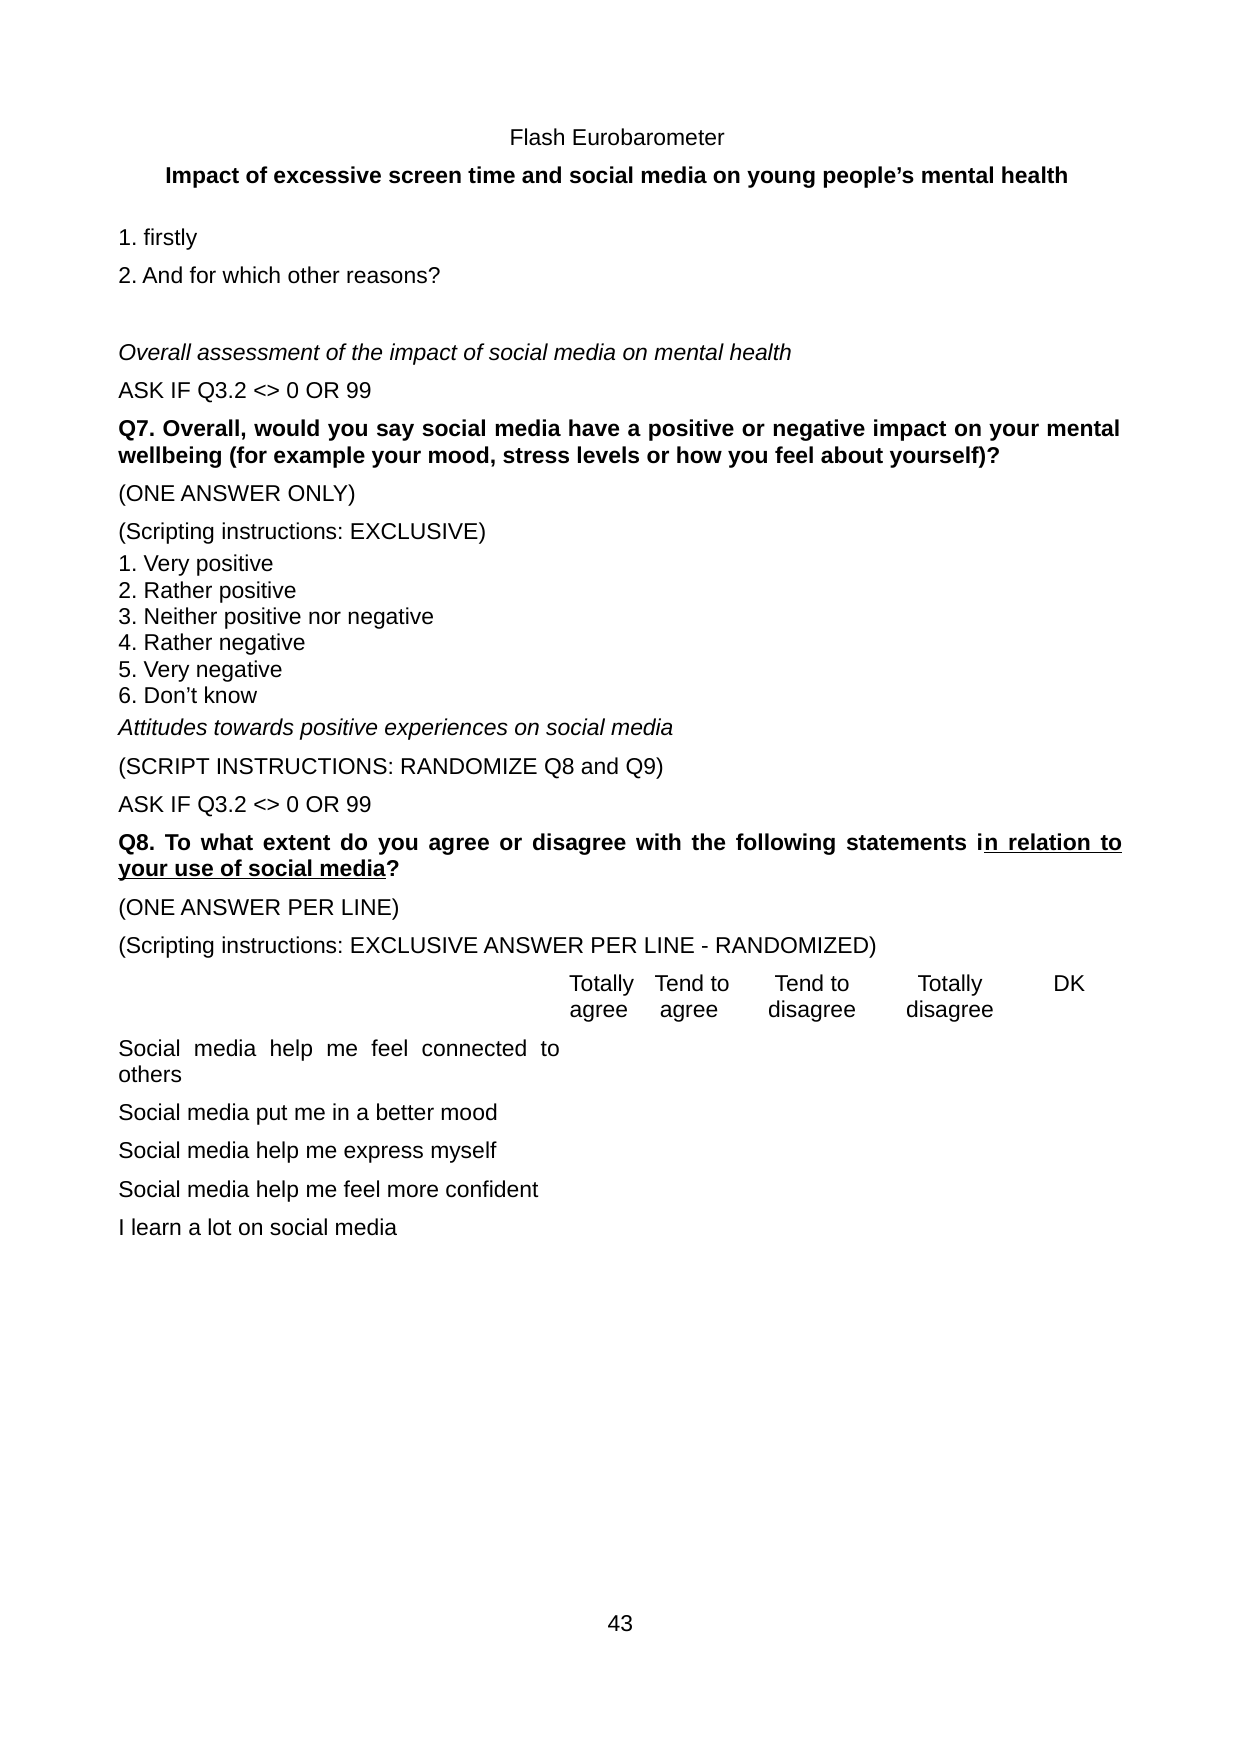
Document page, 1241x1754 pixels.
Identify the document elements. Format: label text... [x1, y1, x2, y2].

text 6. Don’t know [118, 682, 1122, 708]
text Q8. To what extent do you agree or disagree with the following statements in relation to your use of social media? [118, 829, 1122, 882]
text (Scripting instructions: EXCLUSIVE ANSWER PER LINE - RANDOMIZED) [118, 932, 1122, 958]
table_cell [1023, 1132, 1122, 1170]
table_cell Social media help me feel connected to others [118, 1029, 560, 1093]
text 4. Rather negative [118, 629, 1122, 656]
table_cell I learn a lot on social media [118, 1208, 560, 1246]
table_cell Social media help me express myself [118, 1132, 560, 1170]
table_cell [1023, 1208, 1122, 1246]
table_cell [1023, 1029, 1122, 1093]
text ASK IF Q3.2 <> 0 OR 99 [118, 791, 1122, 817]
text (Scripting instructions: EXCLUSIVE) [118, 518, 1122, 544]
table_cell [637, 1132, 747, 1170]
text ASK IF Q3.2 <> 0 OR 99 [118, 377, 1122, 403]
table_cell [637, 1170, 747, 1208]
table_cell Social media put me in a better mood [118, 1093, 560, 1132]
table_cell [560, 1132, 637, 1170]
table_cell [637, 1029, 747, 1093]
table_cell [877, 1029, 1022, 1093]
text Q7. Overall, would you say social media have a positive or negative impact on your mental wellbeing (for example your mood, stress levels or how you feel about yourself)? [118, 415, 1122, 468]
text 2. Rather positive [118, 577, 1122, 603]
text 1. Very positive [118, 550, 1122, 577]
text 1. firstly [118, 224, 1122, 250]
table_cell [877, 1093, 1022, 1132]
table_cell [747, 1093, 877, 1132]
text 2. And for which other reasons? [118, 262, 1122, 289]
text Overall assessment of the impact of social media on mental health [118, 339, 1122, 365]
table_cell [560, 1029, 637, 1093]
table_cell [560, 1093, 637, 1132]
table_header Totally disagree [877, 964, 1022, 1029]
text (SCRIPT INSTRUCTIONS: RANDOMIZE Q8 and Q9) [118, 753, 1122, 779]
text 5. Very negative [118, 656, 1122, 682]
text (ONE ANSWER ONLY) [118, 480, 1122, 506]
table_cell [560, 1208, 637, 1246]
table_cell [877, 1208, 1022, 1246]
table_cell [747, 1170, 877, 1208]
table_header DK [1023, 964, 1122, 1029]
table_cell Social media help me feel more confident [118, 1170, 560, 1208]
table_cell [747, 1208, 877, 1246]
table_cell [637, 1093, 747, 1132]
table_cell [637, 1208, 747, 1246]
table_header Tend to disagree [747, 964, 877, 1029]
text (ONE ANSWER PER LINE) [118, 894, 1122, 920]
text Attitudes towards positive experiences on social media [118, 714, 1122, 741]
table_cell [747, 1132, 877, 1170]
table_header Totally agree [560, 964, 637, 1029]
table_cell [747, 1029, 877, 1093]
table_cell [1023, 1093, 1122, 1132]
table_cell [1023, 1170, 1122, 1208]
table_cell [877, 1132, 1022, 1170]
table_cell [877, 1170, 1022, 1208]
table_cell [560, 1170, 637, 1208]
text 3. Neither positive nor negative [118, 603, 1122, 629]
table_header Tend to agree [637, 964, 747, 1029]
table_header [118, 964, 560, 1029]
